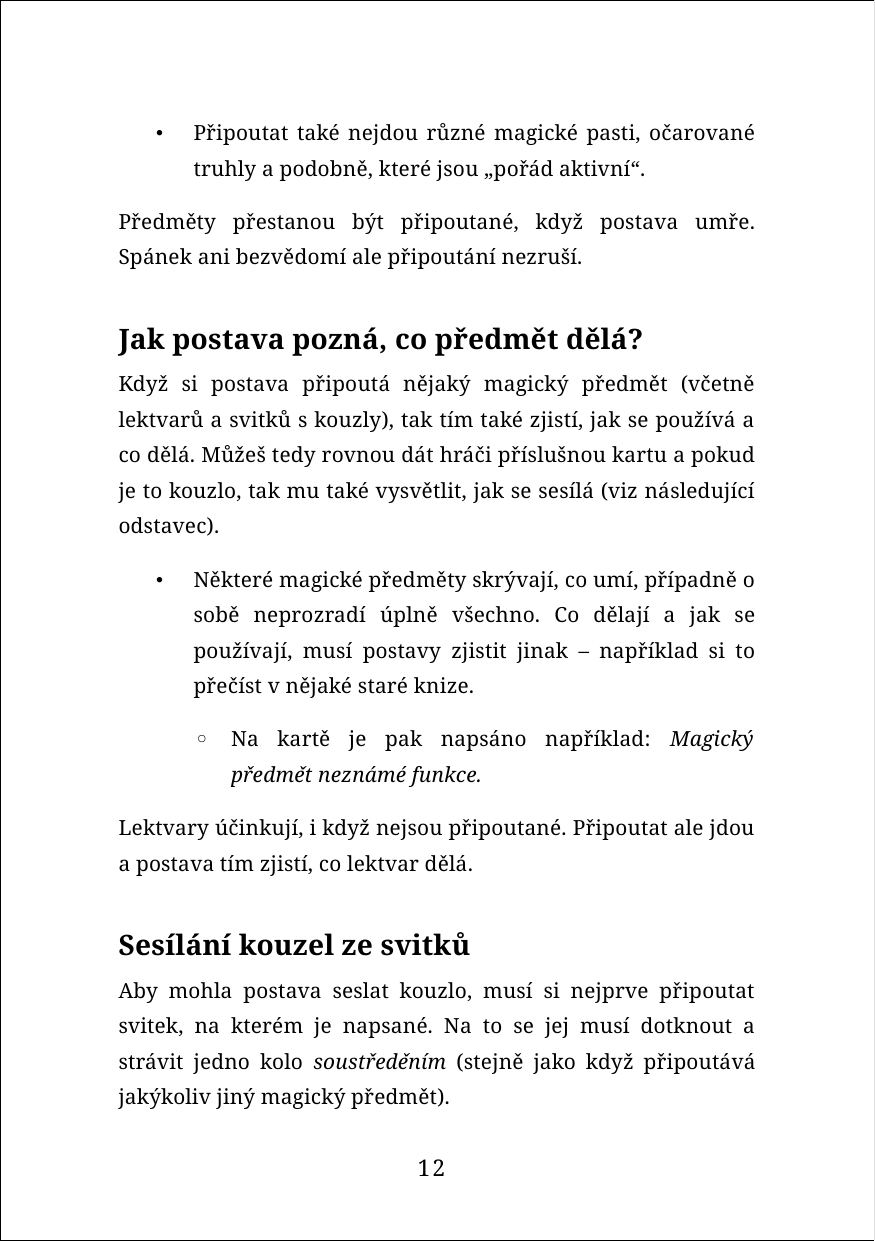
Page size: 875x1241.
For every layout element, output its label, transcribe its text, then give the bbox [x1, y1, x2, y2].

text Když si postava připoutá nějaký magický předmět (včetně lektvarů a svitků s kouzly), tak tím také zjistí, jak se používá a co dělá. Můžeš tedy rovnou dát hráči příslušnou kartu a pokud je to kouzlo, tak mu také vysvětlit, jak se sesílá (viz následující odstavec). [118, 369, 756, 540]
list Připoutat také nejdou různé magické pasti, očarované truhly a podobně, které jsou „pořád aktivní“. [156, 118, 756, 182]
subtitle Jak postava pozná, co předmět dělá? [118, 319, 756, 358]
list Některé magické předměty skrývají, co umí, případně o sobě neprozradí úplně všechno. Co dělají a jak se používají, musí postavy zjistit jinak – například si to přečíst v nějaké staré knize. [156, 565, 756, 700]
list Na kartě je pak napsáno například: Magický předmět neznámé funkce. [193, 724, 756, 788]
text Lektvary účinkují, i když nejsou připoutané. Připoutat ale jdou a postava tím zjistí, co lektvar dělá. [118, 813, 756, 877]
subtitle Sesílání kouzel ze svitků [118, 926, 756, 964]
text Předměty přestanou být připoutané, když postava umře. Spánek ani bezvědomí ale připoutání nezruší. [118, 207, 756, 271]
text Aby mohla postava seslat kouzlo, musí si nejprve připoutat svitek, na kterém je napsané. Na to se jej musí dotknout a strávit jedno kolo soustředěním (stejně jako když připoutává jakýkoliv jiný magický předmět). [118, 976, 756, 1111]
